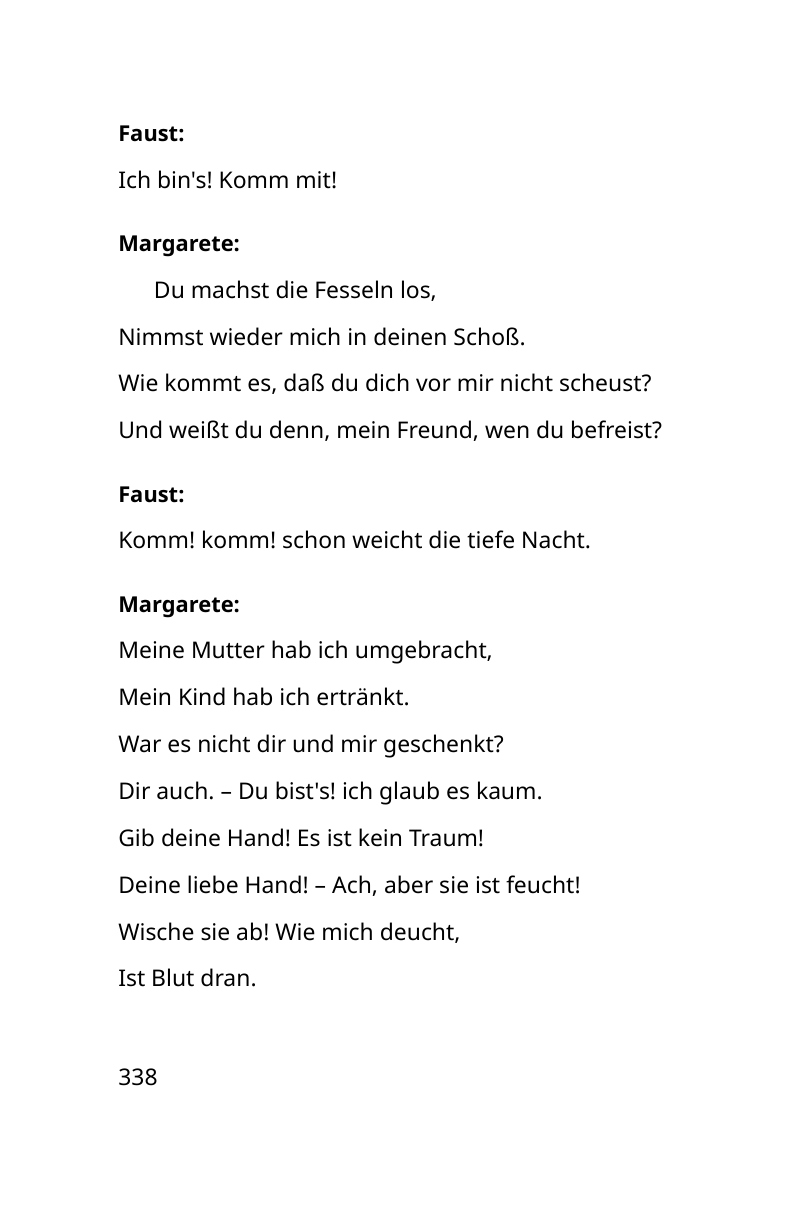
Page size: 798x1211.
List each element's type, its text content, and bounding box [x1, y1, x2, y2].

text Faust: Ich bin's! Komm mit! [118, 118, 679, 195]
text Faust: Komm! komm! schon weicht die tiefe Nacht. [118, 479, 679, 555]
text Margarete: Meine Mutter hab ich umgebracht, Mein Kind hab ich ertränkt. War es nicht dir und mir geschenkt? Dir auch. – Du bist's! ich glaub es kaum. Gib deine Hand! Es ist kein Traum! Deine liebe Hand! – Ach, aber sie ist feucht! Wische sie ab! Wie mich deucht, Ist Blut dran. [118, 589, 679, 993]
text Margarete: Du machst die Fesseln los, Nimmst wieder mich in deinen Schoß. Wie kommt es, daß du dich vor mir nicht scheust? Und weißt du denn, mein Freund, wen du befreist? [118, 228, 679, 445]
